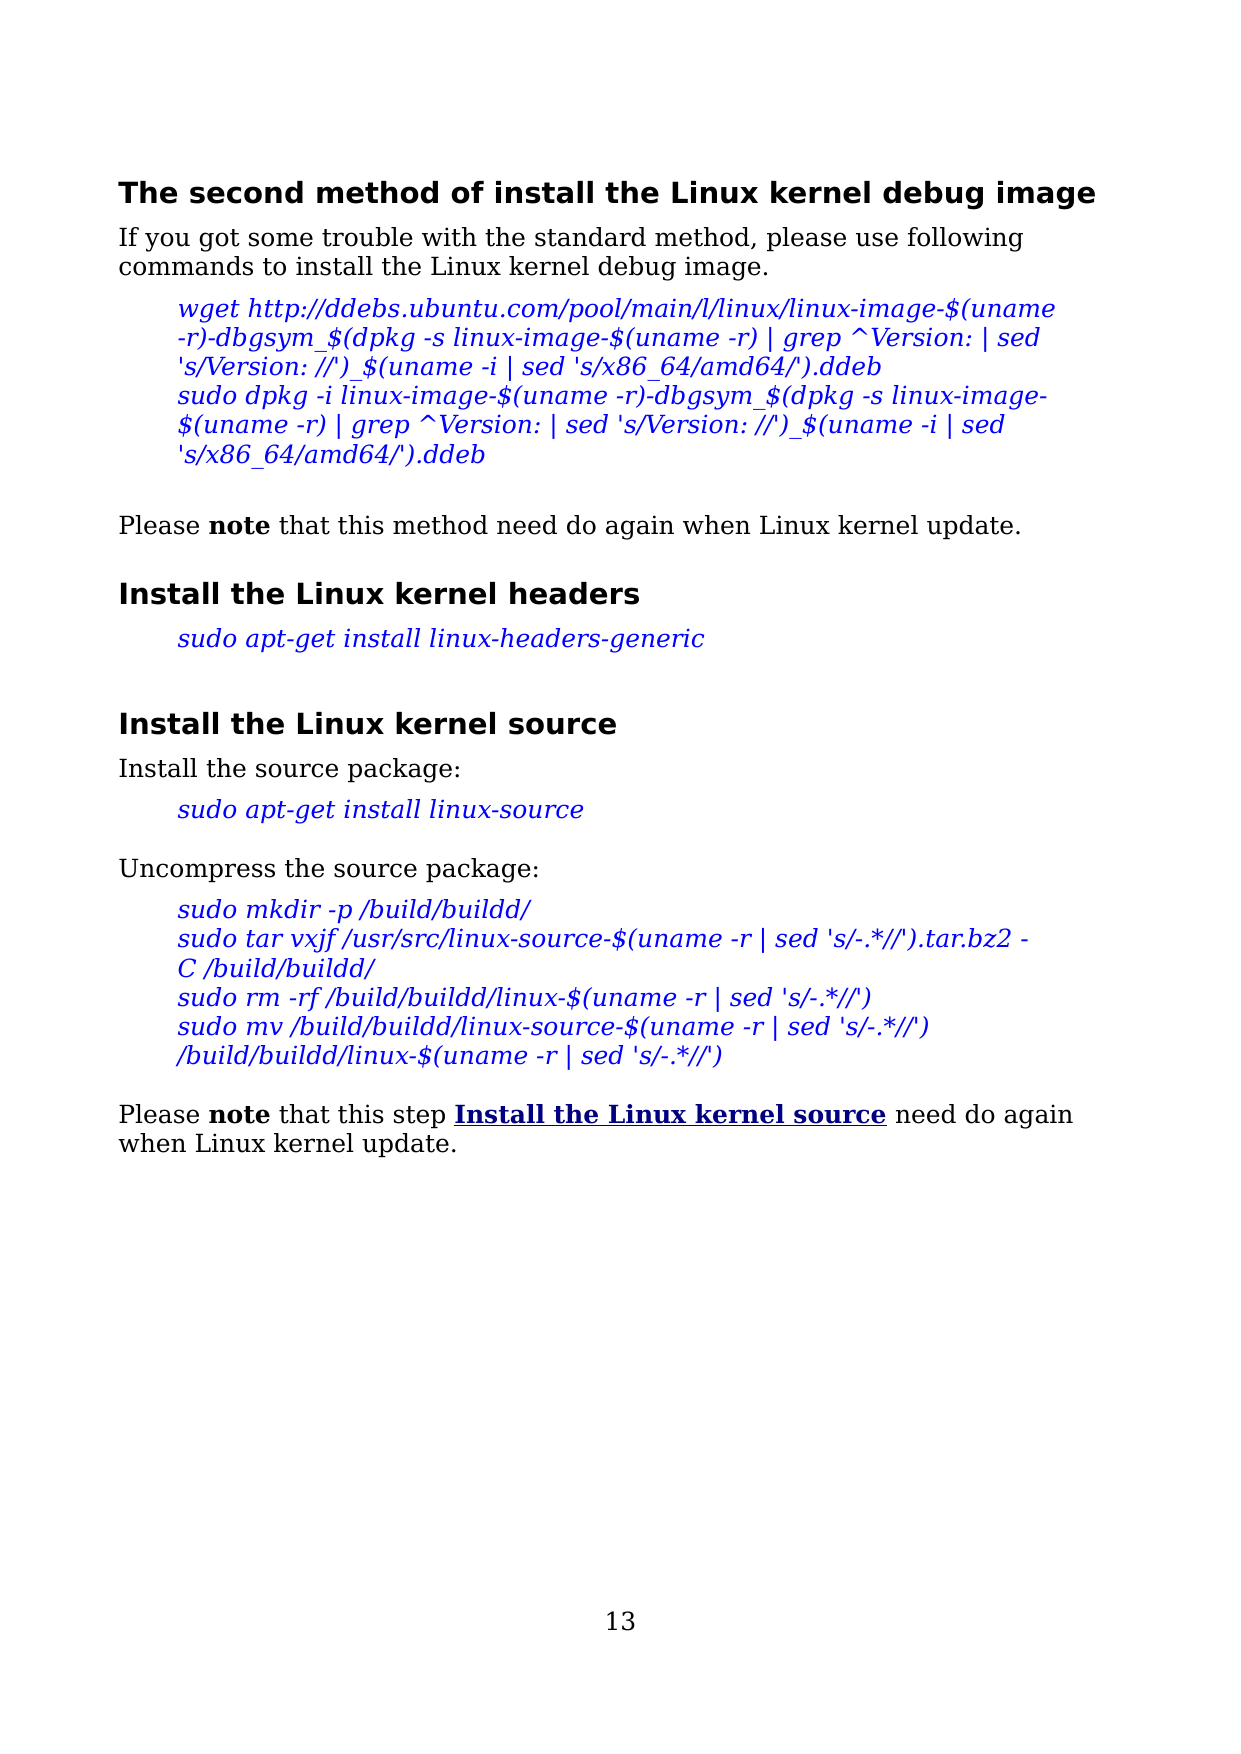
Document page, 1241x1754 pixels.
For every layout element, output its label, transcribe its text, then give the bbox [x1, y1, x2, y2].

text wget http://ddebs.ubuntu.com/pool/main/l/linux/linux-image-$(uname -r)-dbgsym_$(dpkg -s linux-image-$(uname -r) | grep ^Version: | sed 's/Version: //')_$(uname -i | sed 's/x86_64/amd64/').ddeb [177, 294, 1063, 382]
text sudo dpkg -i linux-image-$(uname -r)-dbgsym_$(dpkg -s linux-image-$(uname -r) | grep ^Version: | sed 's/Version: //')_$(uname -i | sed 's/x86_64/amd64/').ddeb [177, 382, 1063, 469]
text sudo apt-get install linux-source [177, 796, 1063, 825]
text sudo tar vxjf /usr/src/linux-source-$(uname -r | sed 's/-.*//').tar.bz2 -C /build/buildd/ [177, 925, 1063, 983]
text sudo apt-get install linux-headers-generic [177, 624, 1063, 653]
text sudo mv /build/buildd/linux-source-$(uname -r | sed 's/-.*//') /build/buildd/linux-$(uname -r | sed 's/-.*//') [177, 1012, 1063, 1071]
subtitle Install the Linux kernel headers [118, 578, 1122, 612]
subtitle The second method of install the Linux kernel debug image [118, 177, 1122, 211]
text Uncompress the source package: [118, 854, 1122, 883]
text If you got some trouble with the standard method, please use following commands to install the Linux kernel debug image. [118, 223, 1122, 282]
text Please note that this method need do again when Linux kernel update. [118, 511, 1122, 540]
text sudo rm -rf /build/buildd/linux-$(uname -r | sed 's/-.*//') [177, 983, 1063, 1012]
text Install the source package: [118, 754, 1122, 783]
subtitle Install the Linux kernel source [118, 707, 1122, 741]
text Please note that this step Install the Linux kernel source need do again when Linux kernel update. [118, 1100, 1122, 1158]
text sudo mkdir -p /build/buildd/ [177, 896, 1063, 925]
